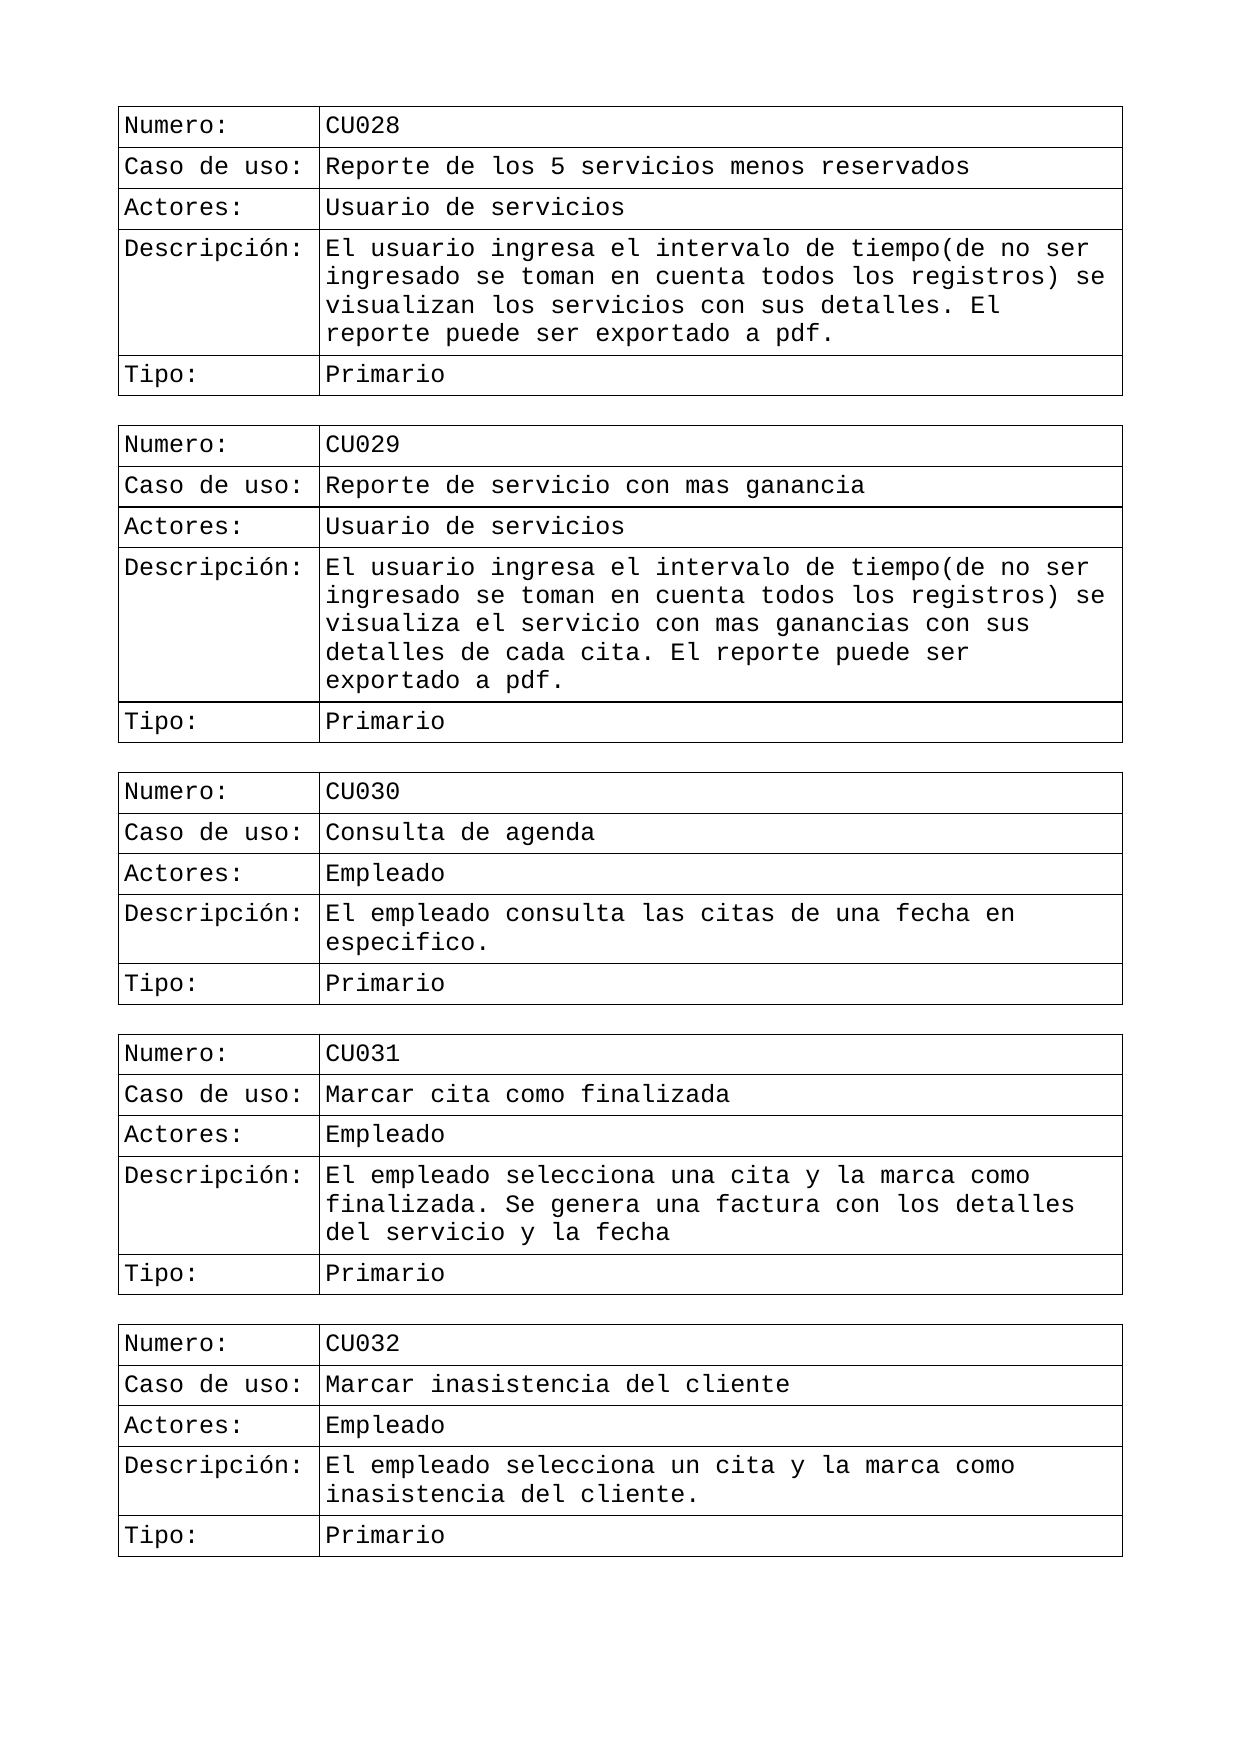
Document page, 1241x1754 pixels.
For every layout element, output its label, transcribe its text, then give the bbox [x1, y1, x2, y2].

table_cell Caso de uso: [119, 1366, 319, 1405]
table_cell Caso de uso: [119, 814, 319, 853]
table_cell Consulta de agenda [320, 814, 1122, 853]
table_cell Tipo: [119, 964, 319, 1004]
table_cell Descripción: [119, 1447, 319, 1515]
table_cell Primario [320, 703, 1122, 742]
table_header Numero: [119, 1325, 319, 1364]
table_cell Usuario de servicios [320, 189, 1122, 229]
table_cell Primario [320, 356, 1122, 395]
table_cell Reporte de servicio con mas ganancia [320, 467, 1122, 506]
table_cell Empleado [320, 1406, 1122, 1446]
table_cell El usuario ingresa el intervalo de tiempo(de no ser ingresado se toman en cuenta todos los registros) se visualiza el servicio con mas ganancias con sus detalles de cada cita. El reporte puede ser exportado a pdf. [320, 548, 1122, 701]
table_cell Actores: [119, 854, 319, 894]
table_cell El empleado selecciona un cita y la marca como inasistencia del cliente. [320, 1447, 1122, 1515]
table_cell El usuario ingresa el intervalo de tiempo(de no ser ingresado se toman en cuenta todos los registros) se visualizan los servicios con sus detalles. El reporte puede ser exportado a pdf. [320, 230, 1122, 354]
table_cell Primario [320, 964, 1122, 1004]
table_cell Descripción: [119, 1157, 319, 1253]
table_header Numero: [119, 107, 319, 147]
table_header Numero: [119, 773, 319, 812]
table_cell Caso de uso: [119, 148, 319, 188]
table_cell Descripción: [119, 230, 319, 354]
table_cell Actores: [119, 1116, 319, 1156]
table_cell Usuario de servicios [320, 508, 1122, 547]
table_header Numero: [119, 1035, 319, 1074]
table_cell Tipo: [119, 1255, 319, 1294]
table_cell Empleado [320, 854, 1122, 894]
table_cell Caso de uso: [119, 467, 319, 506]
table_header Numero: [119, 426, 319, 466]
table_cell Marcar cita como finalizada [320, 1075, 1122, 1115]
table_header CU032 [320, 1325, 1122, 1364]
table_cell Marcar inasistencia del cliente [320, 1366, 1122, 1405]
table_cell Actores: [119, 1406, 319, 1446]
table_cell Reporte de los 5 servicios menos reservados [320, 148, 1122, 188]
table_cell El empleado selecciona una cita y la marca como finalizada. Se genera una factura con los detalles del servicio y la fecha [320, 1157, 1122, 1253]
table_header CU031 [320, 1035, 1122, 1074]
table_cell Caso de uso: [119, 1075, 319, 1115]
table_cell Tipo: [119, 356, 319, 395]
table_cell Primario [320, 1516, 1122, 1556]
table_header CU030 [320, 773, 1122, 812]
table_cell Primario [320, 1255, 1122, 1294]
table_header CU029 [320, 426, 1122, 466]
table_cell Tipo: [119, 703, 319, 742]
table_cell Actores: [119, 508, 319, 547]
table_header CU028 [320, 107, 1122, 147]
table_cell Tipo: [119, 1516, 319, 1556]
table_cell Actores: [119, 189, 319, 229]
table_cell El empleado consulta las citas de una fecha en especifico. [320, 895, 1122, 963]
table_cell Descripción: [119, 548, 319, 701]
table_cell Empleado [320, 1116, 1122, 1156]
table_cell Descripción: [119, 895, 319, 963]
